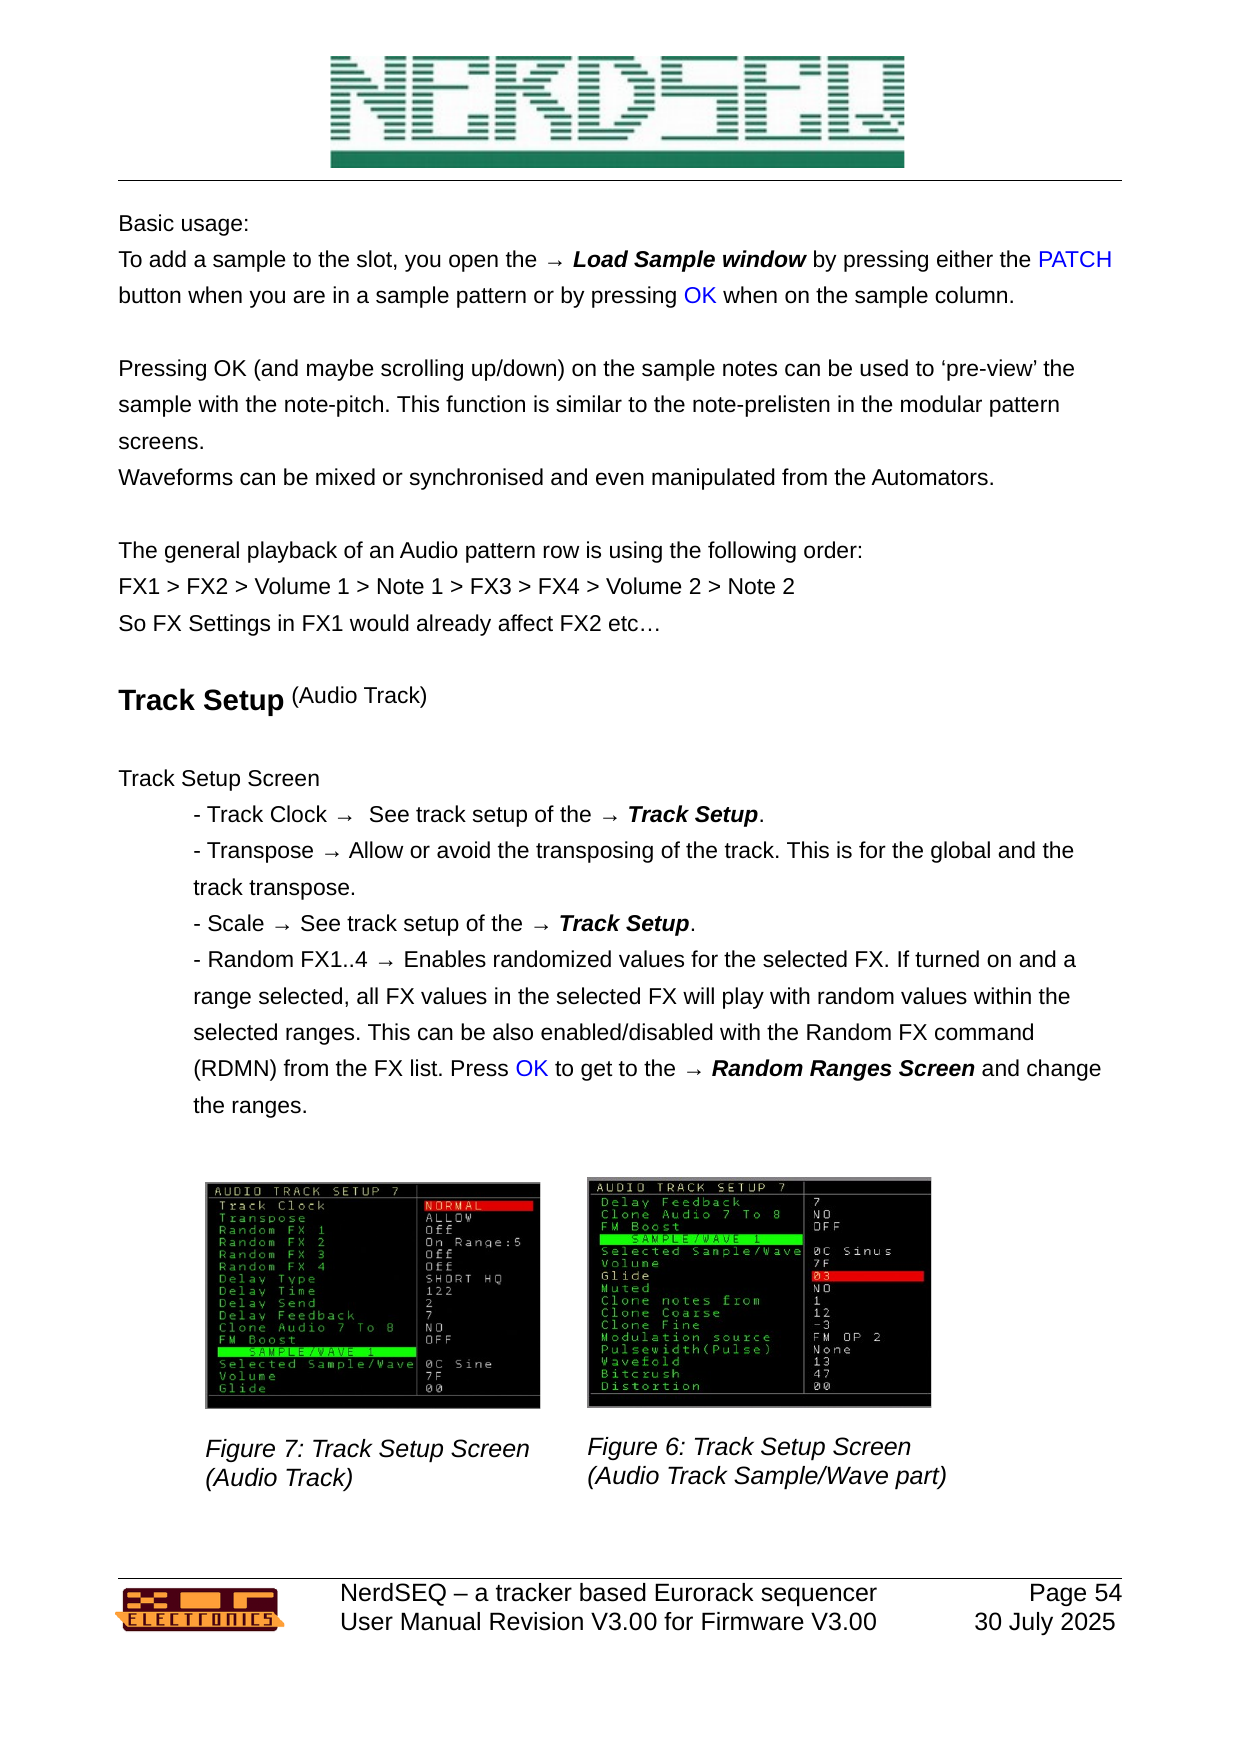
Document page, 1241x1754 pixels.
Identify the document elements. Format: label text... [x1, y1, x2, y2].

text - Track Clock → See track setup of the → Track Setup. [193, 801, 1122, 827]
text To add a sample to the slot, you open the → Load Sample window by pressing either the PATCH button when you are in a sample pattern or by pressing OK when on the sample column. [118, 246, 1122, 309]
text - Scale → See track setup of the → Track Setup. [193, 910, 1122, 936]
text Pressing OK (and maybe scrolling up/down) on the sample notes can be used to ‘pre-view’ the sample with the note-pitch. This function is similar to the note-prelisten in the modular pattern screens. [118, 355, 1122, 454]
picture [587, 1177, 932, 1408]
text Basic usage: [118, 209, 1122, 236]
picture [330, 56, 905, 168]
text Figure 6: Track Setup Screen (Audio Track Sample/Wave part) [587, 1432, 1202, 1490]
picture [115, 1584, 285, 1634]
text So FX Settings in FX1 would already affect FX2 etc… [118, 609, 1122, 636]
text (Audio Track) [118, 682, 1122, 718]
subtitle Track Setup [118, 683, 285, 717]
text FX1 > FX2 > Volume 1 > Note 1 > FX3 > FX4 > Volume 2 > Note 2 [118, 573, 1122, 599]
text - Transpose → Allow or avoid the transposing of the track. This is for the global and the track transpose. [193, 837, 1122, 900]
text - Random FX1..4 → Enables randomized values for the selected FX. If turned on and a range selected, all FX values in the selected FX will play with random values within the selected ranges. This can be also enabled/disabled with the Random FX command (RDMN) from the FX list. Press OK to get to the → Random Ranges Screen and change the ranges. [193, 946, 1122, 1118]
text Track Setup Screen [118, 764, 1122, 791]
text The general playback of an Audio pattern row is using the following order: [118, 537, 1122, 563]
picture [205, 1182, 541, 1409]
text Waveforms can be mixed or synchronised and even manipulated from the Automators. [118, 464, 1122, 490]
text Figure 7: Track Setup Screen (Audio Track) [205, 1434, 547, 1491]
